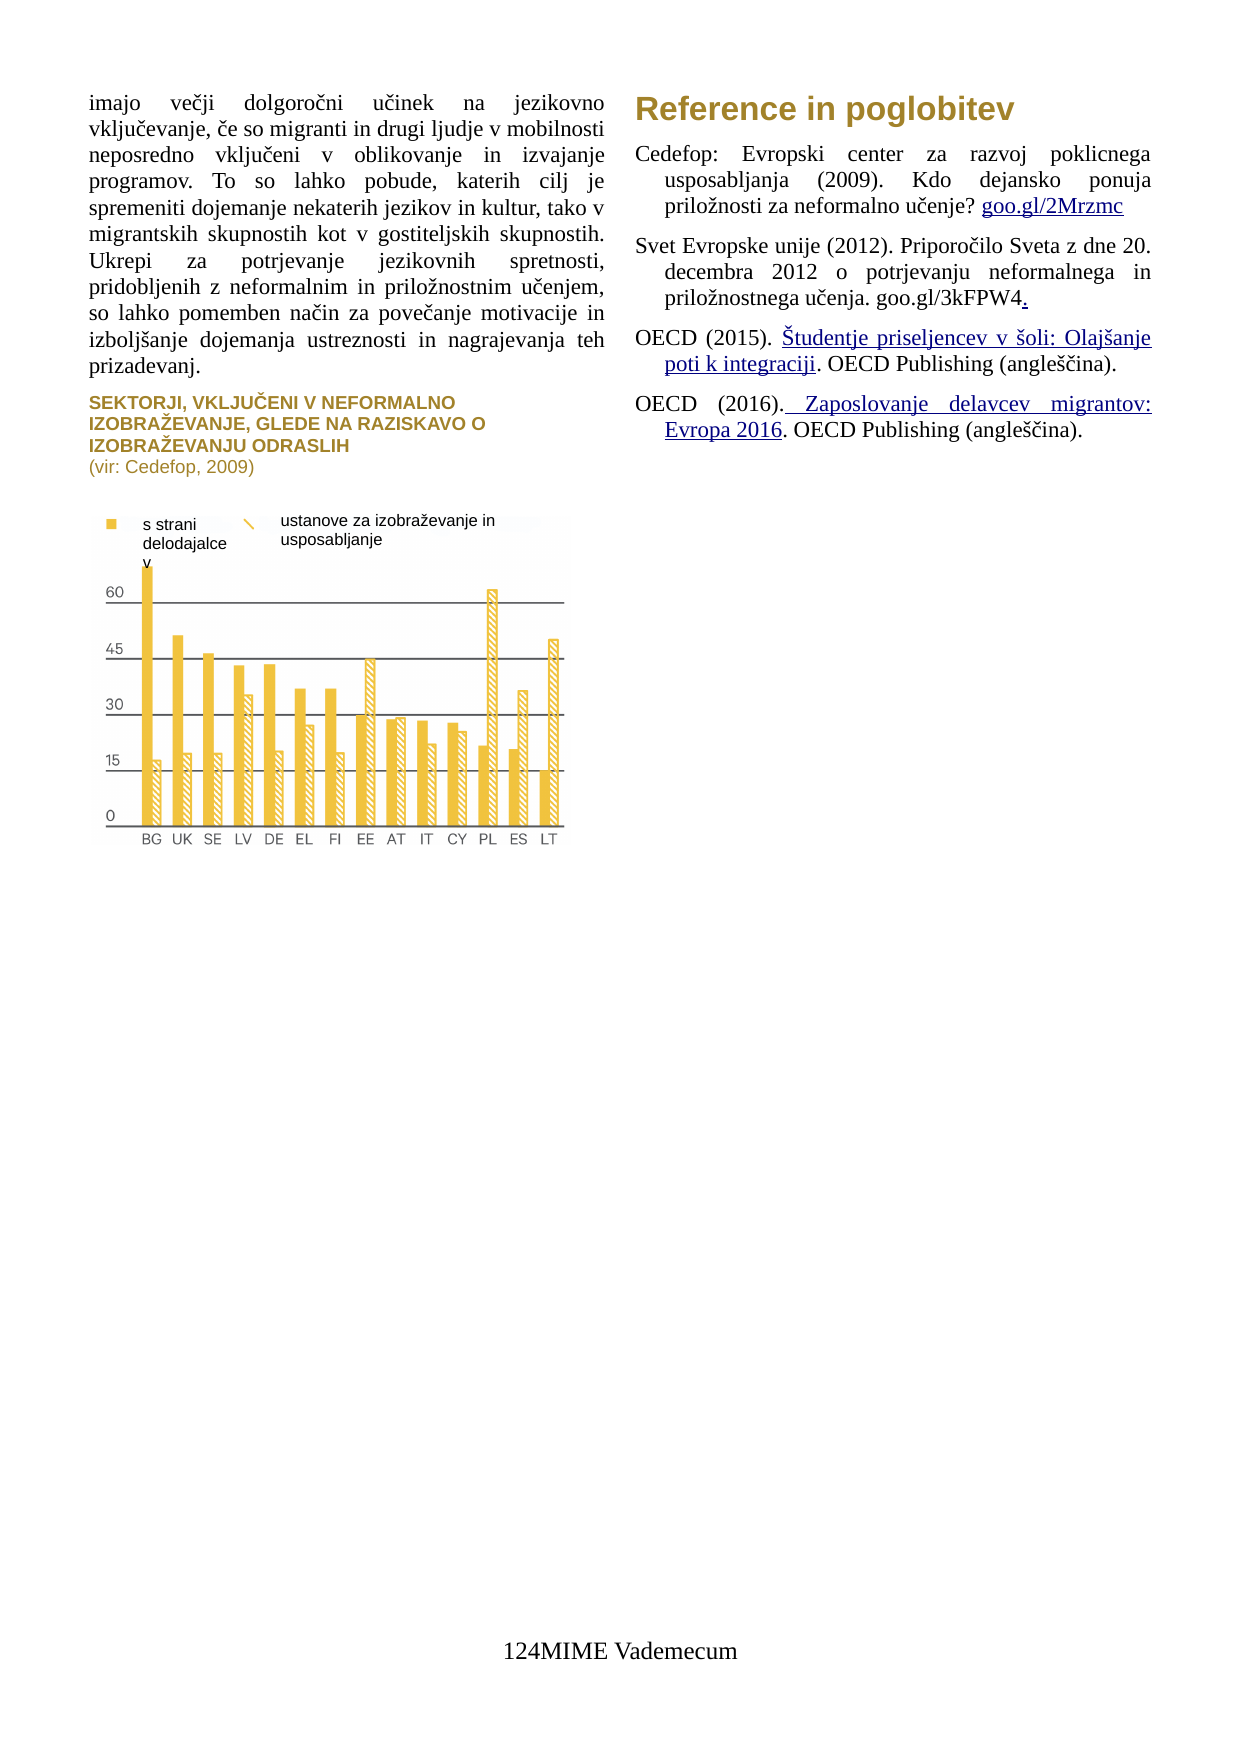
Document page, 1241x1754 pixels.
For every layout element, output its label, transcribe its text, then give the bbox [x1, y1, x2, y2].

text imajo večji dolgoročni učinek na jezikovno vključevanje, če so migranti in drugi ljudje v mobilnosti neposredno vključeni v oblikovanje in izvajanje programov. To so lahko pobude, katerih cilj je spremeniti dojemanje nekaterih jezikov in kultur, tako v migrantskih skupnostih kot v gostiteljskih skupnostih. Ukrepi za potrjevanje jezikovnih spretnosti, pridobljenih z neformalnim in priložnostnim učenjem, so lahko pomemben način za povečanje motivacije in izboljšanje dojemanja ustreznosti in nagrajevanja teh prizadevanj. [88, 88, 605, 378]
text OECD (2016). Zaposlovanje delavcev migrantov: Evropa 2016. OECD Publishing (angleščina). [635, 389, 1152, 442]
text (vir: Cedefop, 2009) [88, 456, 605, 478]
picture [91, 516, 571, 845]
text Svet Evropske unije (2012). Priporočilo Sveta z dne 20. decembra 2012 o potrjevanju neformalnega in priložnostnega učenja. goo.gl/3kFPW4. [635, 232, 1152, 311]
subtitle Reference in poglobitev [635, 88, 1152, 127]
text OECD (2015). Študentje priseljencev v šoli: Olajšanje poti k integraciji. OECD Publishing (angleščina). [635, 324, 1152, 377]
text SEKTORJI, VKLJUČENI V NEFORMALNO IZOBRAŽEVANJE, GLEDE NA RAZISKAVO O IZOBRAŽEVANJU ODRASLIH [88, 391, 605, 456]
text Cedefop: Evropski center za razvoj poklicnega usposabljanja (2009). Kdo dejansko ponuja priložnosti za neformalno učenje? goo.gl/2Mrzmc [635, 140, 1152, 219]
